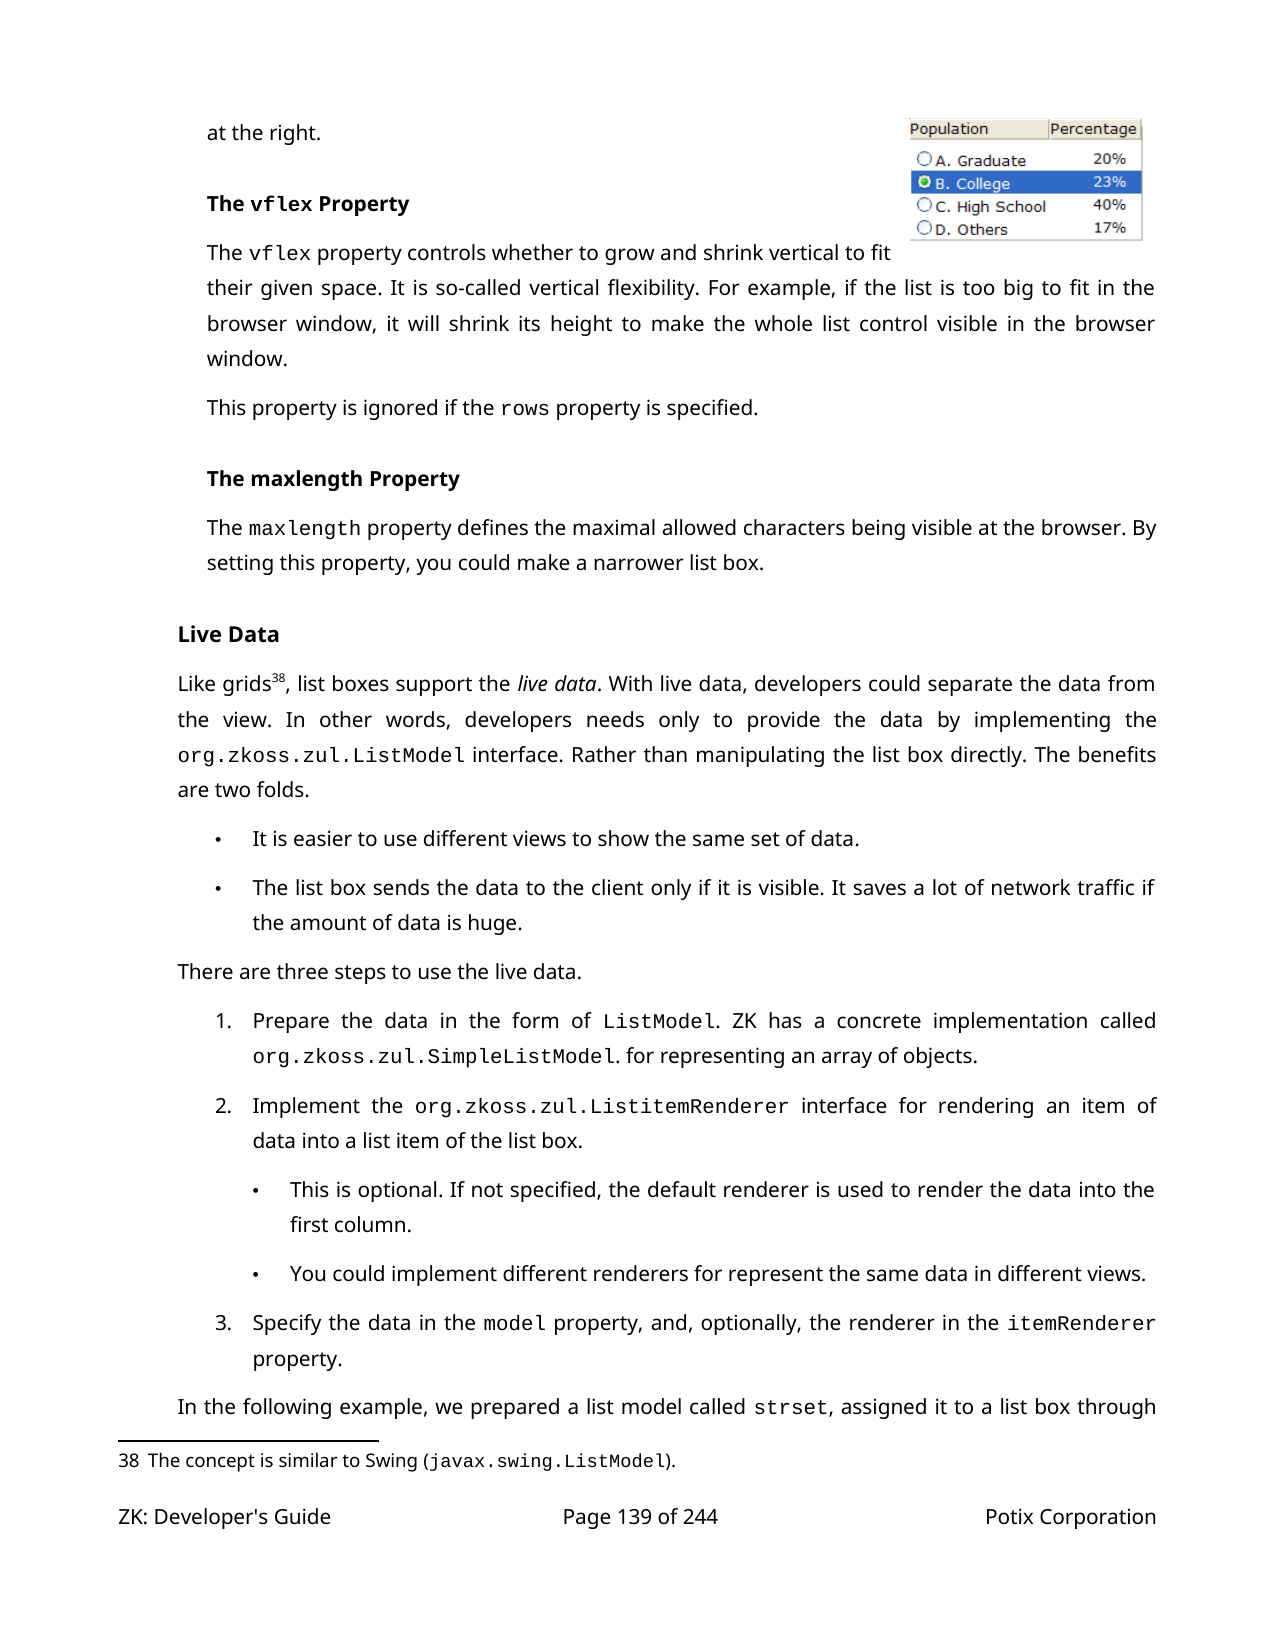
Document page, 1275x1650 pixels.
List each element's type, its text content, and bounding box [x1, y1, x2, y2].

list The list box sends the data to the client only if it is visible. It saves a lot of network traffic if the amount of data is huge. [215, 873, 1157, 937]
text Like grids, list boxes support the live data. With live data, developers could separate the data from the view. In other words, developers needs only to provide the data by implementing the org.zkoss.zul.ListModel interface. Rather than manipulating the list box directly. The benefits are two folds. [177, 669, 1157, 804]
text This property is ignored if the rows property is specified. [207, 393, 1157, 421]
list Prepare the data in the form of ListModel. ZK has a concrete implementation called org.zkoss.zul.SimpleListModel. for representing an array of objects. [215, 1006, 1157, 1070]
text There are three steps to use the live data. [177, 957, 1157, 986]
subtitle The maxlength Property [207, 464, 1157, 492]
text The concept is similar to Swing (javax.swing.ListModel). [118, 1447, 1157, 1473]
text In the following example, we prepared a list model called strset, assigned it to a list box through [177, 1392, 1157, 1421]
list It is easier to use different views to show the same set of data. [215, 824, 1157, 853]
text The vflex property controls whether to grow and shrink vertical to fit their given space. It is so-called vertical flexibility. For example, if the list is too big to fit in the browser window, it will shrink its height to make the whole list control visible in the browser window. [207, 238, 1157, 372]
text The maxlength property defines the maximal allowed characters being visible at the browser. By setting this property, you could make a narrower list box. [207, 513, 1157, 576]
list Implement the org.zkoss.zul.ListitemRenderer interface for rendering an item of data into a list item of the list box. [215, 1091, 1157, 1154]
list This is optional. If not specified, the default renderer is used to render the data into the first column. [252, 1175, 1157, 1239]
text at the right. [207, 118, 909, 146]
subtitle [1144, 189, 1157, 217]
list You could implement different renderers for represent the same data in different views. [252, 1259, 1157, 1287]
subtitle Live Data [177, 619, 1157, 649]
list Specify the data in the model property, and, optionally, the renderer in the itemRenderer property. [215, 1308, 1157, 1372]
subtitle The vflex Property [207, 189, 909, 217]
picture [909, 118, 1144, 243]
